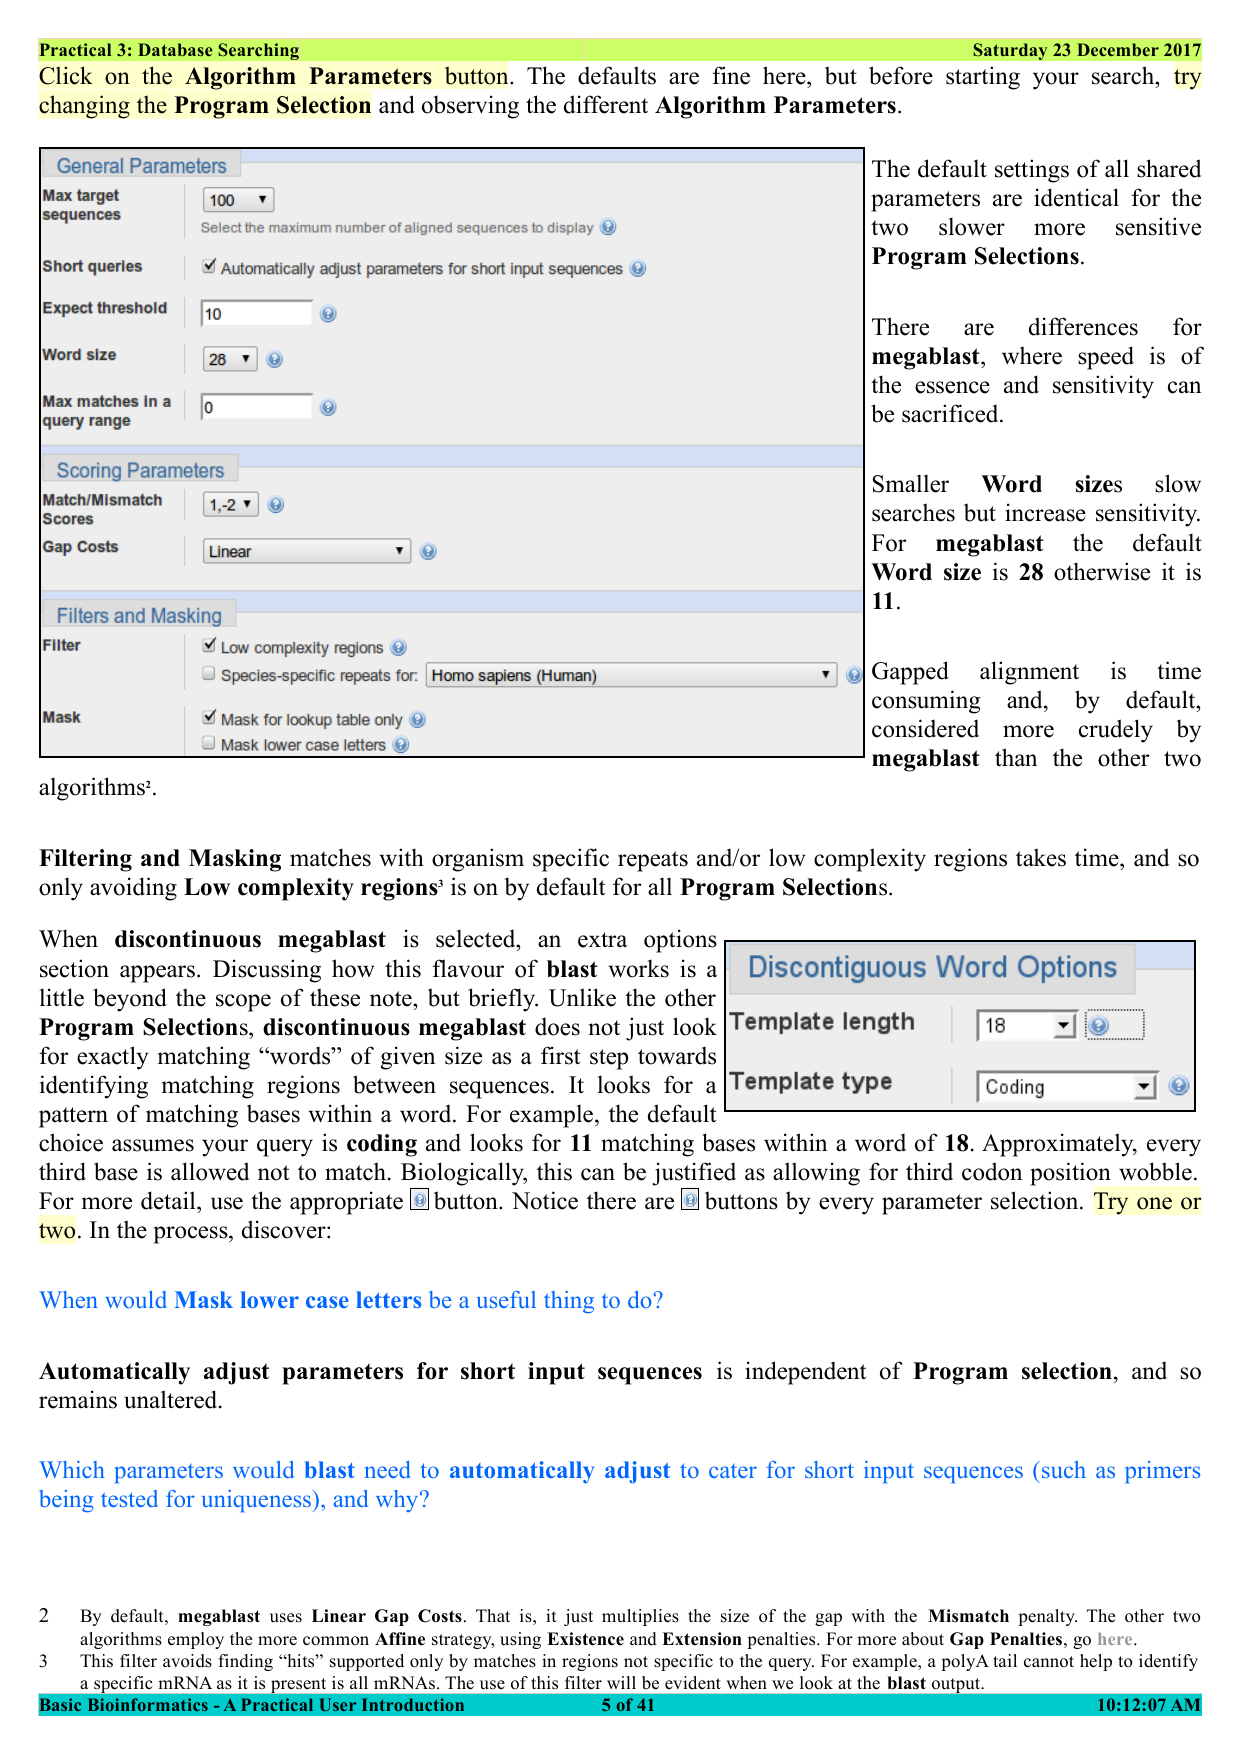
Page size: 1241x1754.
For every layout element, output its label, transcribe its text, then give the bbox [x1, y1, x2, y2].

text Which parameters would blast need to automatically adjust to cater for short input sequences (such as primers being tested for uniqueness), and why? [38, 1455, 1202, 1513]
picture [411, 1189, 428, 1209]
picture [41, 149, 863, 756]
text When discontinuous megablast is selected, an extra options section appears. Discussing how this flavour of blast works is a little beyond the scope of these note, but briefly. Unlike the other Program Selections, discontinuous megablast does not just look for exactly matching “words” of given size as a first step towards identifying matching regions between sequences. It looks for a pattern of matching bases within a word. For example, the default choice assumes your query is coding and looks for 11 matching bases within a word of 18. Approximately, every third base is allowed not to match. Biologically, this can be justified as allowing for third codon position wobble. For more detail, use the appropriatebutton. Notice there arebuttons by every parameter selection. Try one or two. In the process, discover: [38, 924, 1202, 1244]
picture [682, 1189, 699, 1209]
text Gapped alignment is time consuming and, by default, considered more crudely by megablast than the other two algorithms. [38, 656, 1202, 801]
picture [726, 942, 1194, 1110]
text This filter avoids finding “hits” supported only by matches in regions not specific to the query. For example, a polyA tail cannot help to identify a specific mRNA as it is present is all mRNAs. The use of this filter will be evident when we look at the blast output. [38, 1649, 1202, 1693]
text Filtering and Masking matches with organism specific repeats and/or low complexity regions takes time, and so only avoiding Low complexity regions is on by default for all Program Selections. [38, 843, 1202, 901]
text Click on the Algorithm Parameters button. The defaults are fine here, but before starting your search, try changing the Program Selection and observing the different Algorithm Parameters. [38, 61, 1202, 119]
text By default, megablast uses Linear Gap Costs. That is, it just multiplies the size of the gap with the Mismatch penalty. The other two algorithms employ the more common Affine strategy, using Existence and Extension penalties. For more about Gap Penalties, go here. [38, 1603, 1202, 1649]
text When would Mask lower case letters be a useful thing to do? [38, 1285, 1202, 1314]
text There are differences for megablast, where speed is of the essence and sensitivity can be sacrificed. [865, 312, 1202, 428]
text Automatically adjust parameters for short input sequences is independent of Program selection, and so remains unaltered. [38, 1356, 1202, 1414]
text Smaller Word sizes slow searches but increase sensitivity. For megablast the default Word size is 28 otherwise it is 11. [865, 469, 1202, 614]
text The default settings of all shared parameters are identical for the two slower more sensitive Program Selections. [865, 154, 1202, 270]
